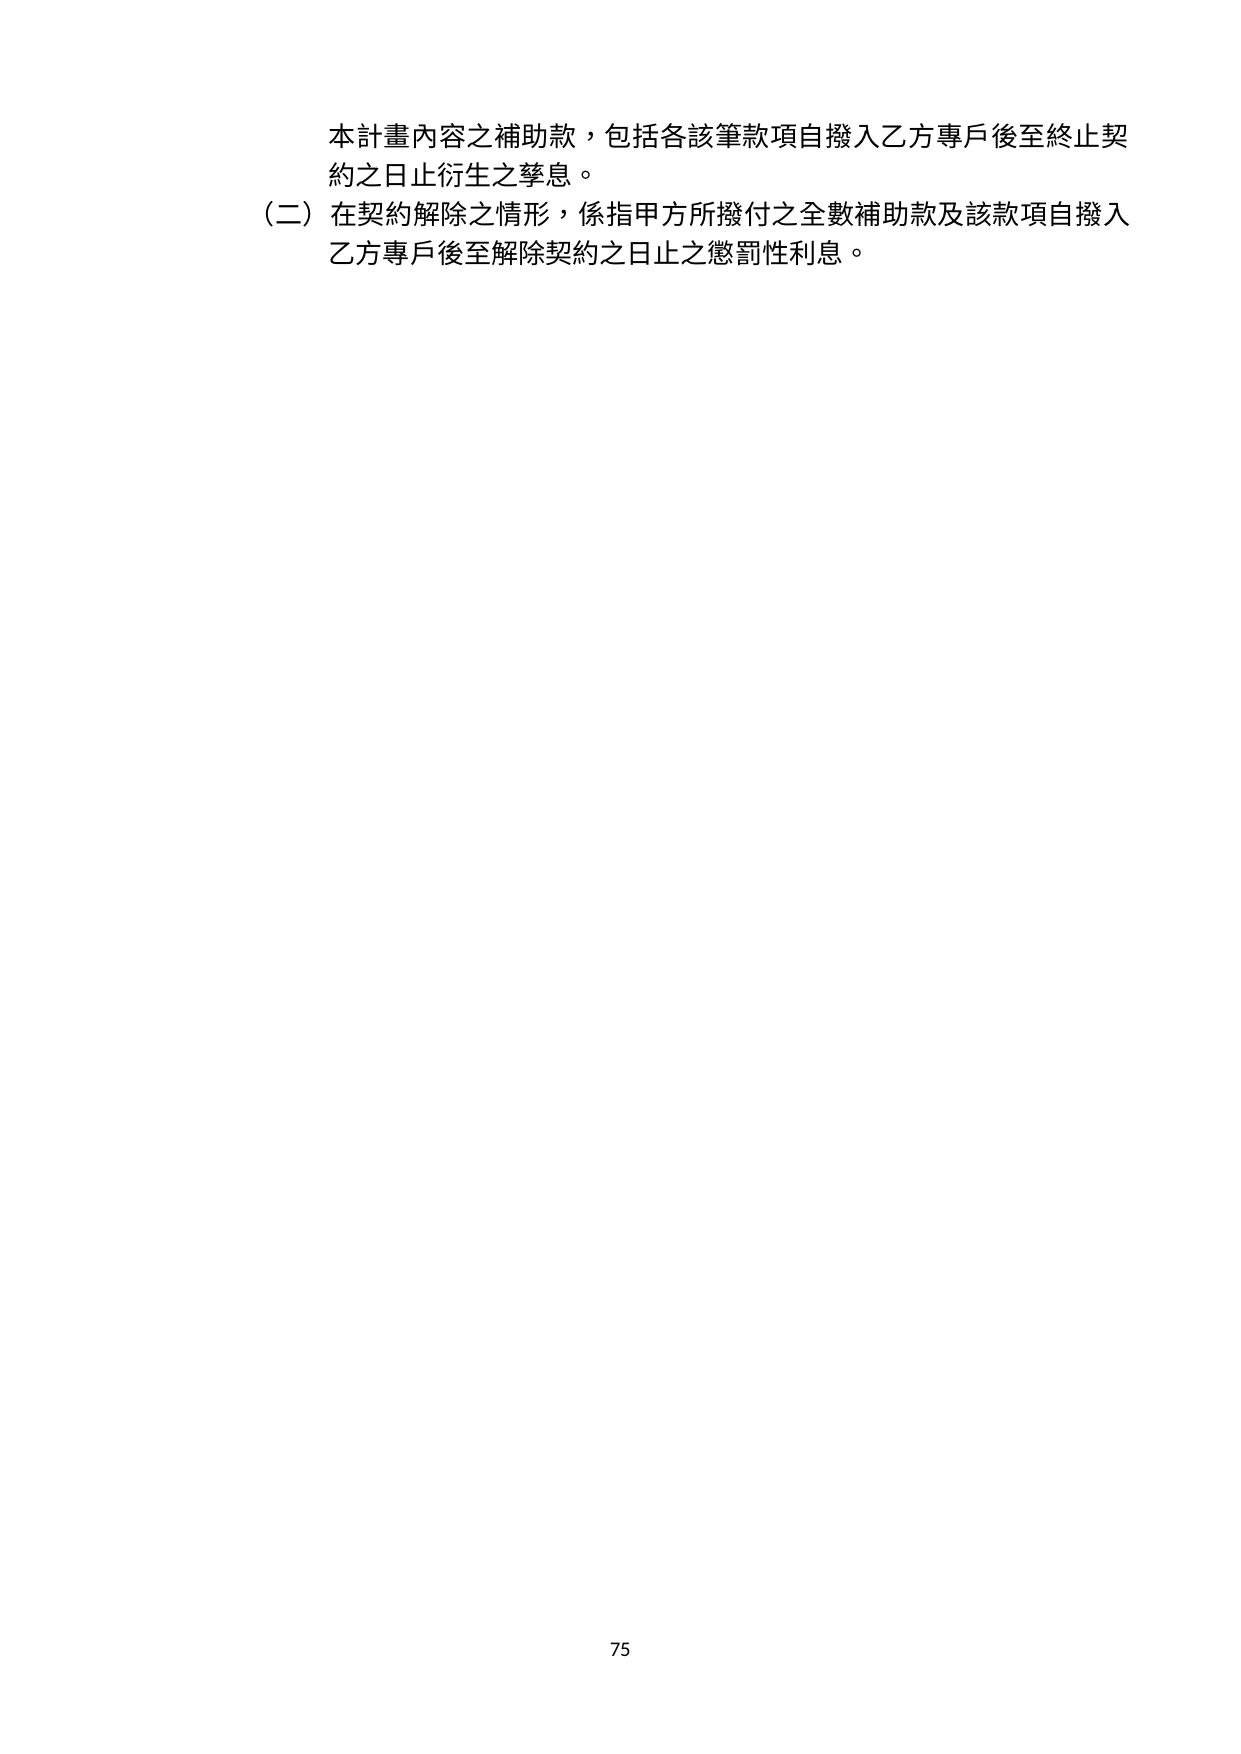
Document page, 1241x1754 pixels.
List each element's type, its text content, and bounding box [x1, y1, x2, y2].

text 本計畫內容之補助款，包括各該筆款項自撥入乙方專戶後至終止契約之日止衍生之孳息。 [247, 114, 1131, 193]
text （二）在契約解除之情形，係指甲方所撥付之全數補助款及該款項自撥入乙方專戶後至解除契約之日止之懲罰性利息。 [247, 193, 1131, 272]
